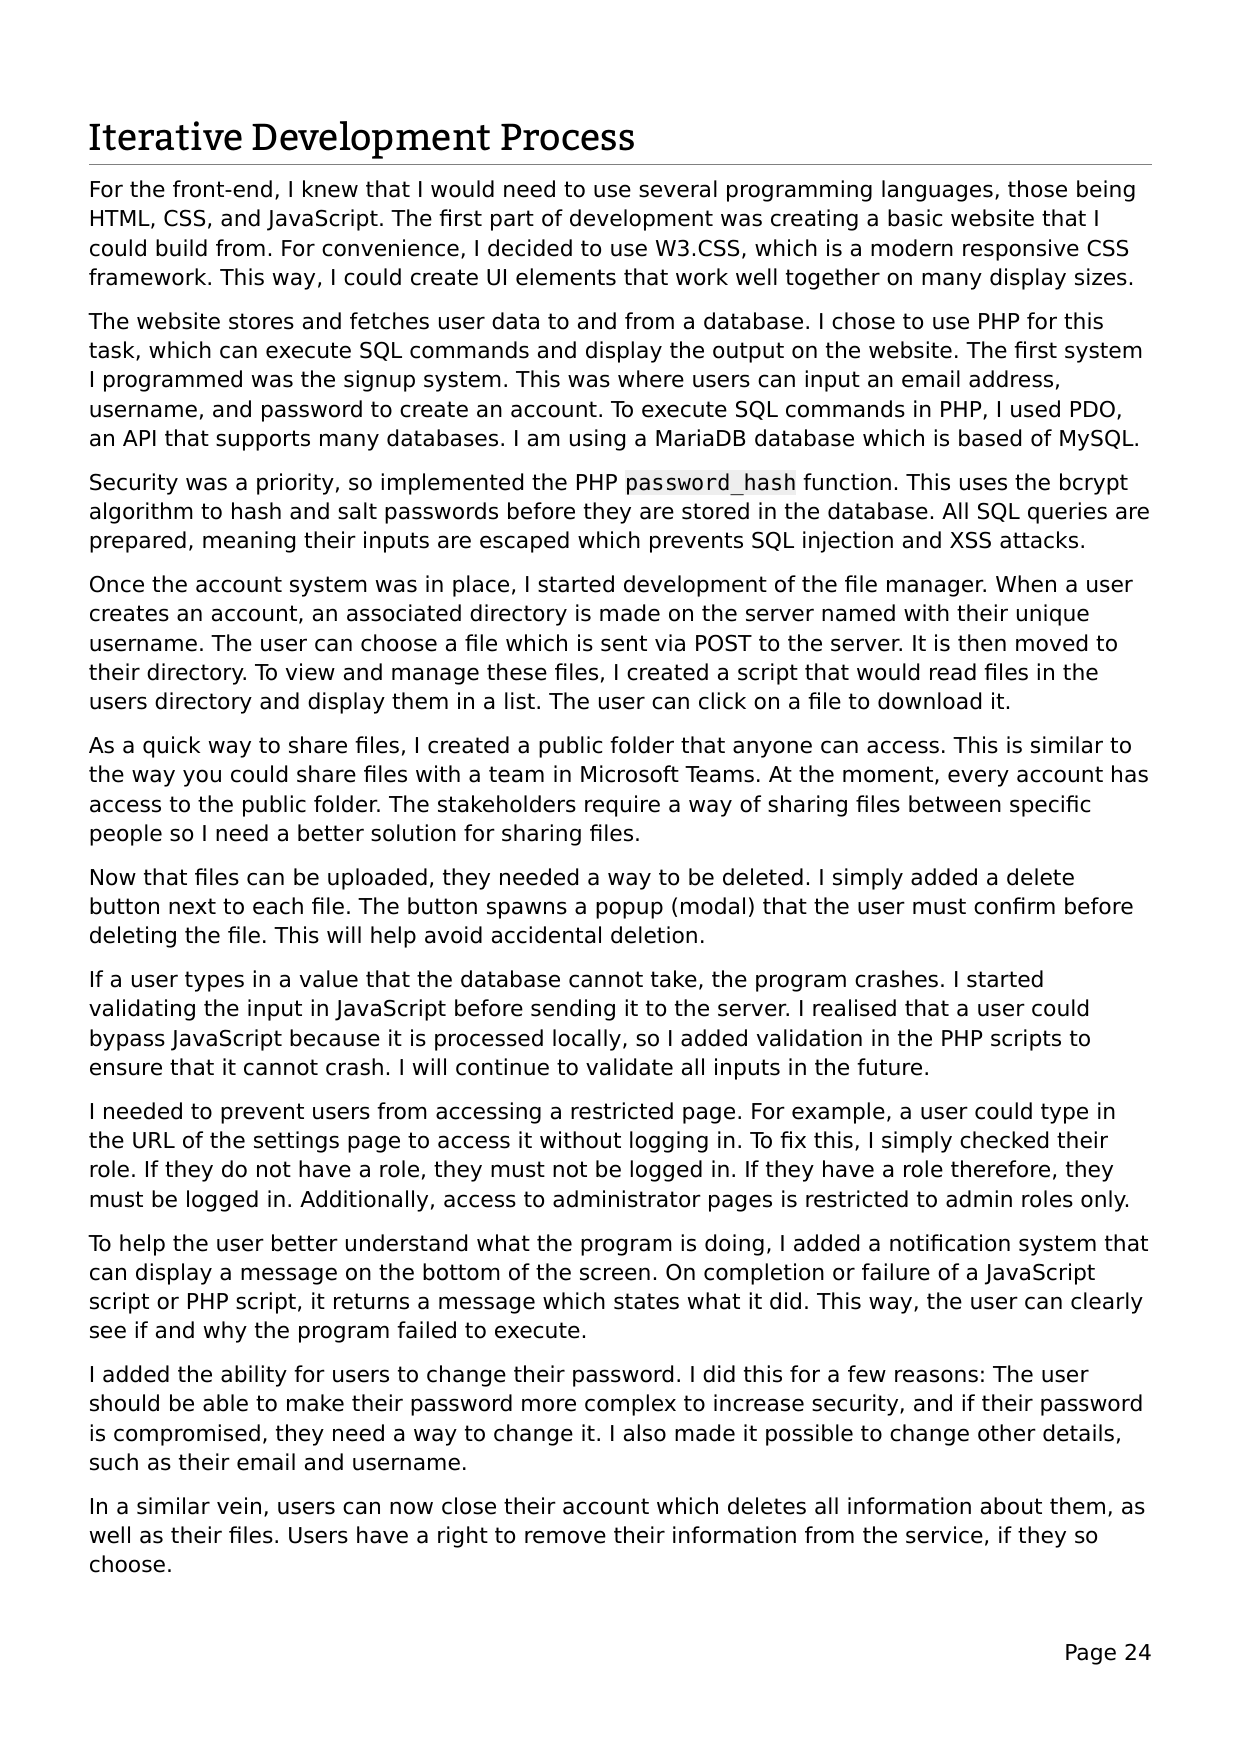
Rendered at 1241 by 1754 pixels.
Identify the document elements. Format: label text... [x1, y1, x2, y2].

text The website stores and fetches user data to and from a database. I chose to use PHP for this task, which can execute SQL commands and display the output on the website. The first system I programmed was the signup system. This was where users can input an email address, username, and password to create an account. To execute SQL commands in PHP, I used PDO, an API that supports many databases. I am using a MariaDB database which is based of MySQL. [88, 309, 1152, 452]
text I added the ability for users to change their password. I did this for a few reasons: The user should be able to make their password more complex to increase security, and if their password is compromised, they need a way to change it. I also made it possible to change other details, such as their email and username. [88, 1362, 1152, 1476]
text Once the account system was in place, I started development of the file manager. When a user creates an account, an associated directory is made on the server named with their unique username. The user can choose a file which is sent via POST to the server. It is then moved to their directory. To view and manage these files, I created a script that would read files in the users directory and display them in a list. The user can click on a file to download it. [88, 572, 1152, 715]
text Now that files can be uploaded, they needed a way to be deleted. I simply added a delete button next to each file. The button spawns a popup (modal) that the user must confirm before deleting the file. This will help avoid accidental deletion. [88, 865, 1152, 949]
text I needed to prevent users from accessing a restricted page. For example, a user could type in the URL of the settings page to access it without logging in. To fix this, I simply checked their role. If they do not have a role, they must not be logged in. If they have a role therefore, they must be logged in. Additionally, access to administrator pages is restricted to admin roles only. [88, 1099, 1152, 1212]
text To help the user better understand what the program is doing, I added a notification system that can display a message on the bottom of the screen. On completion or failure of a JavaScript script or PHP script, it returns a message which states what it did. This way, the user can clearly see if and why the program failed to execute. [88, 1231, 1152, 1344]
subtitle Iterative Development Process [88, 113, 1152, 165]
text For the front-end, I knew that I would need to use several programming languages, those being HTML, CSS, and JavaScript. The first part of development was creating a basic website that I could build from. For convenience, I decided to use W3.CSS, which is a modern responsive CSS framework. This way, I could create UI elements that work well together on many display sizes. [88, 177, 1152, 291]
text Security was a priority, so implemented the PHP password_hash function. This uses the bcrypt algorithm to hash and salt passwords before they are stored in the database. All SQL queries are prepared, meaning their inputs are escaped which prevents SQL injection and XSS attacks. [88, 470, 1152, 554]
text If a user types in a value that the database cannot take, the program crashes. I started validating the input in JavaScript before sending it to the server. I realised that a user could bypass JavaScript because it is processed locally, so I added validation in the PHP scripts to ensure that it cannot crash. I will continue to validate all inputs in the future. [88, 967, 1152, 1081]
text As a quick way to share files, I created a public folder that anyone can access. This is similar to the way you could share files with a team in Microsoft Teams. At the moment, every account has access to the public folder. The stakeholders require a way of sharing files between specific people so I need a better solution for sharing files. [88, 733, 1152, 847]
text In a similar vein, users can now close their account which deletes all information about them, as well as their files. Users have a right to remove their information from the service, if they so choose. [88, 1494, 1152, 1578]
